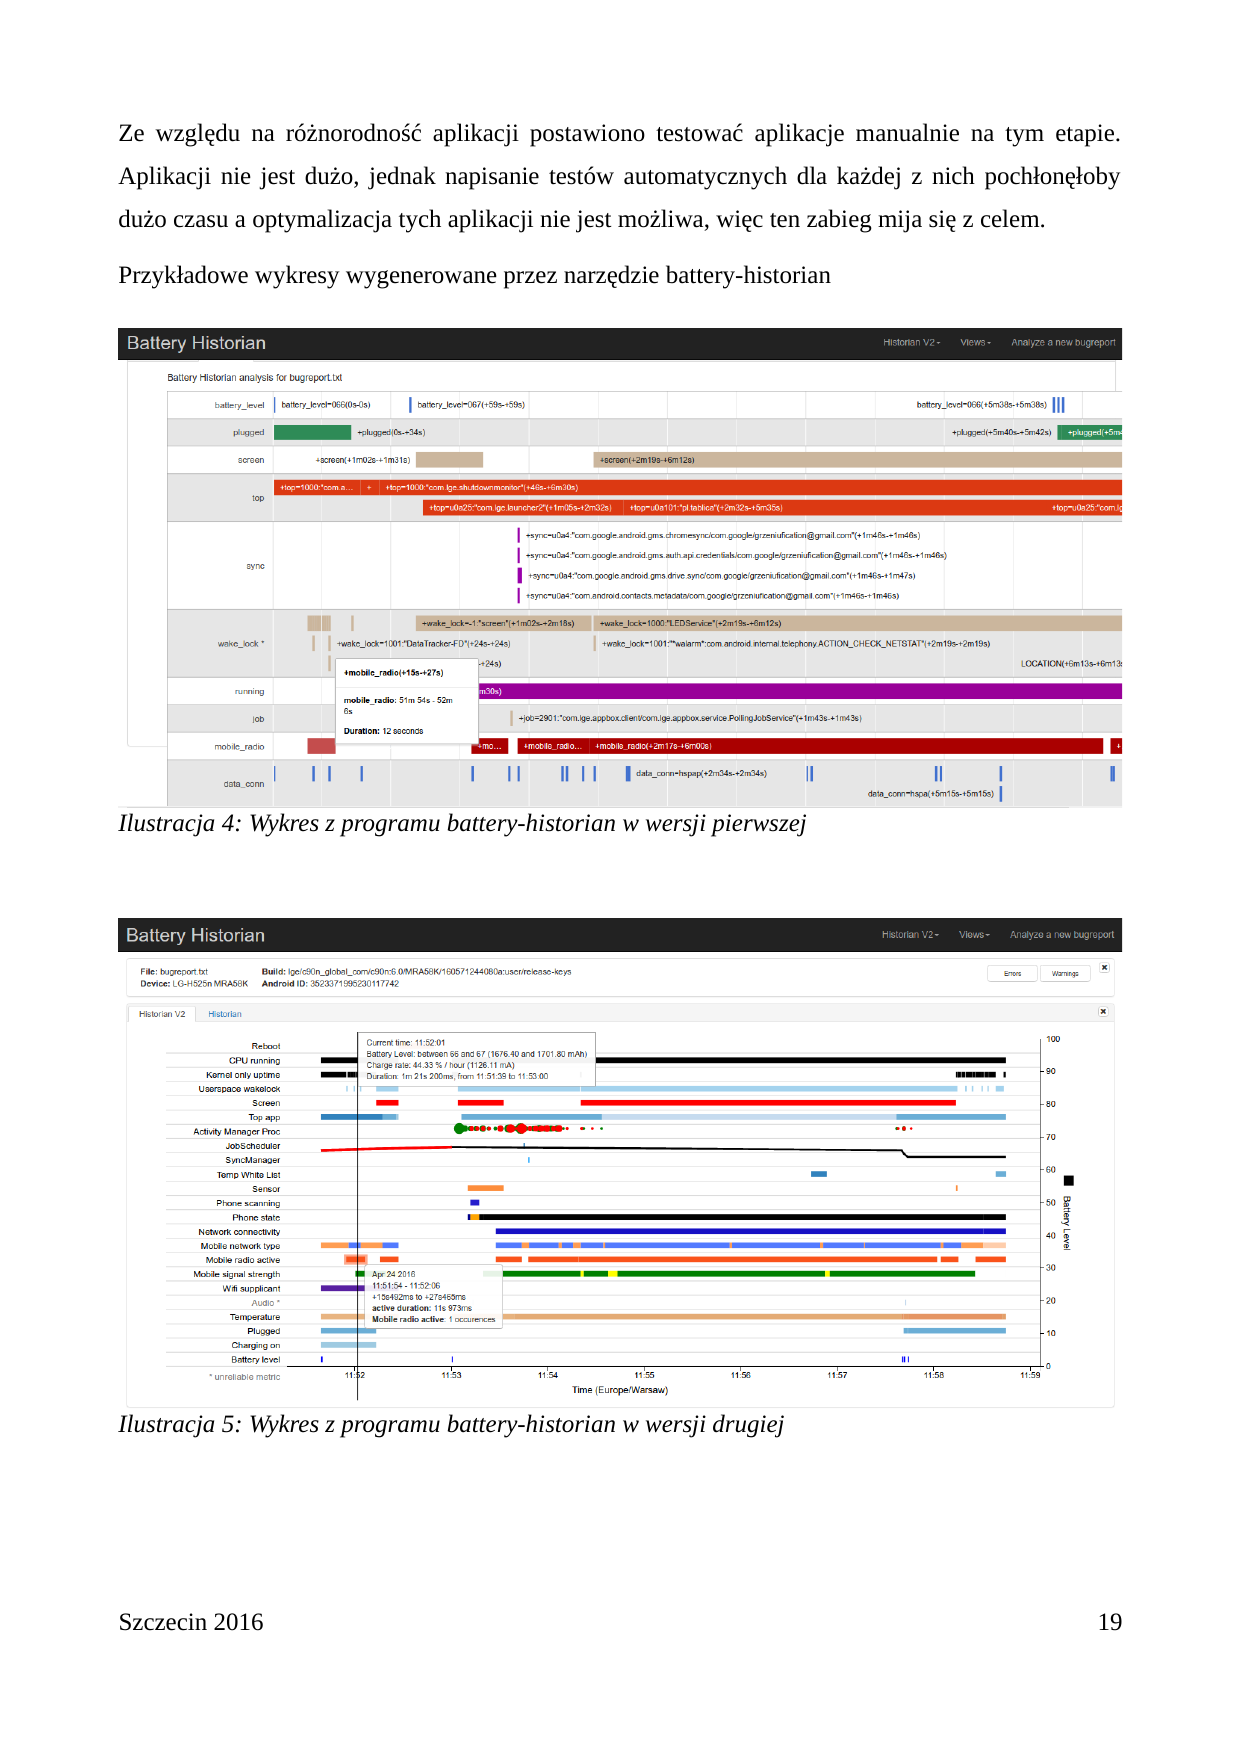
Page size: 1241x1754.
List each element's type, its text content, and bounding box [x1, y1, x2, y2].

text Ze względu na różnorodność aplikacji postawiono testować aplikacje manualnie na tym etapie. Aplikacji nie jest dużo, jednak napisanie testów automatycznych dla każdej z nich pochłonęłoby dużo czasu a optymalizacja tych aplikacji nie jest możliwa, więc ten zabieg mija się z celem. [118, 118, 1122, 233]
picture [118, 328, 1123, 808]
text Ilustracja 4: Wykres z programu battery-historian w wersji pierwszej [118, 808, 1122, 836]
text Przykładowe wykresy wygenerowane przez narzędzie battery-historian [118, 260, 1122, 289]
picture [118, 918, 1123, 1410]
text Ilustracja 5: Wykres z programu battery-historian w wersji drugiej [118, 1410, 1122, 1438]
